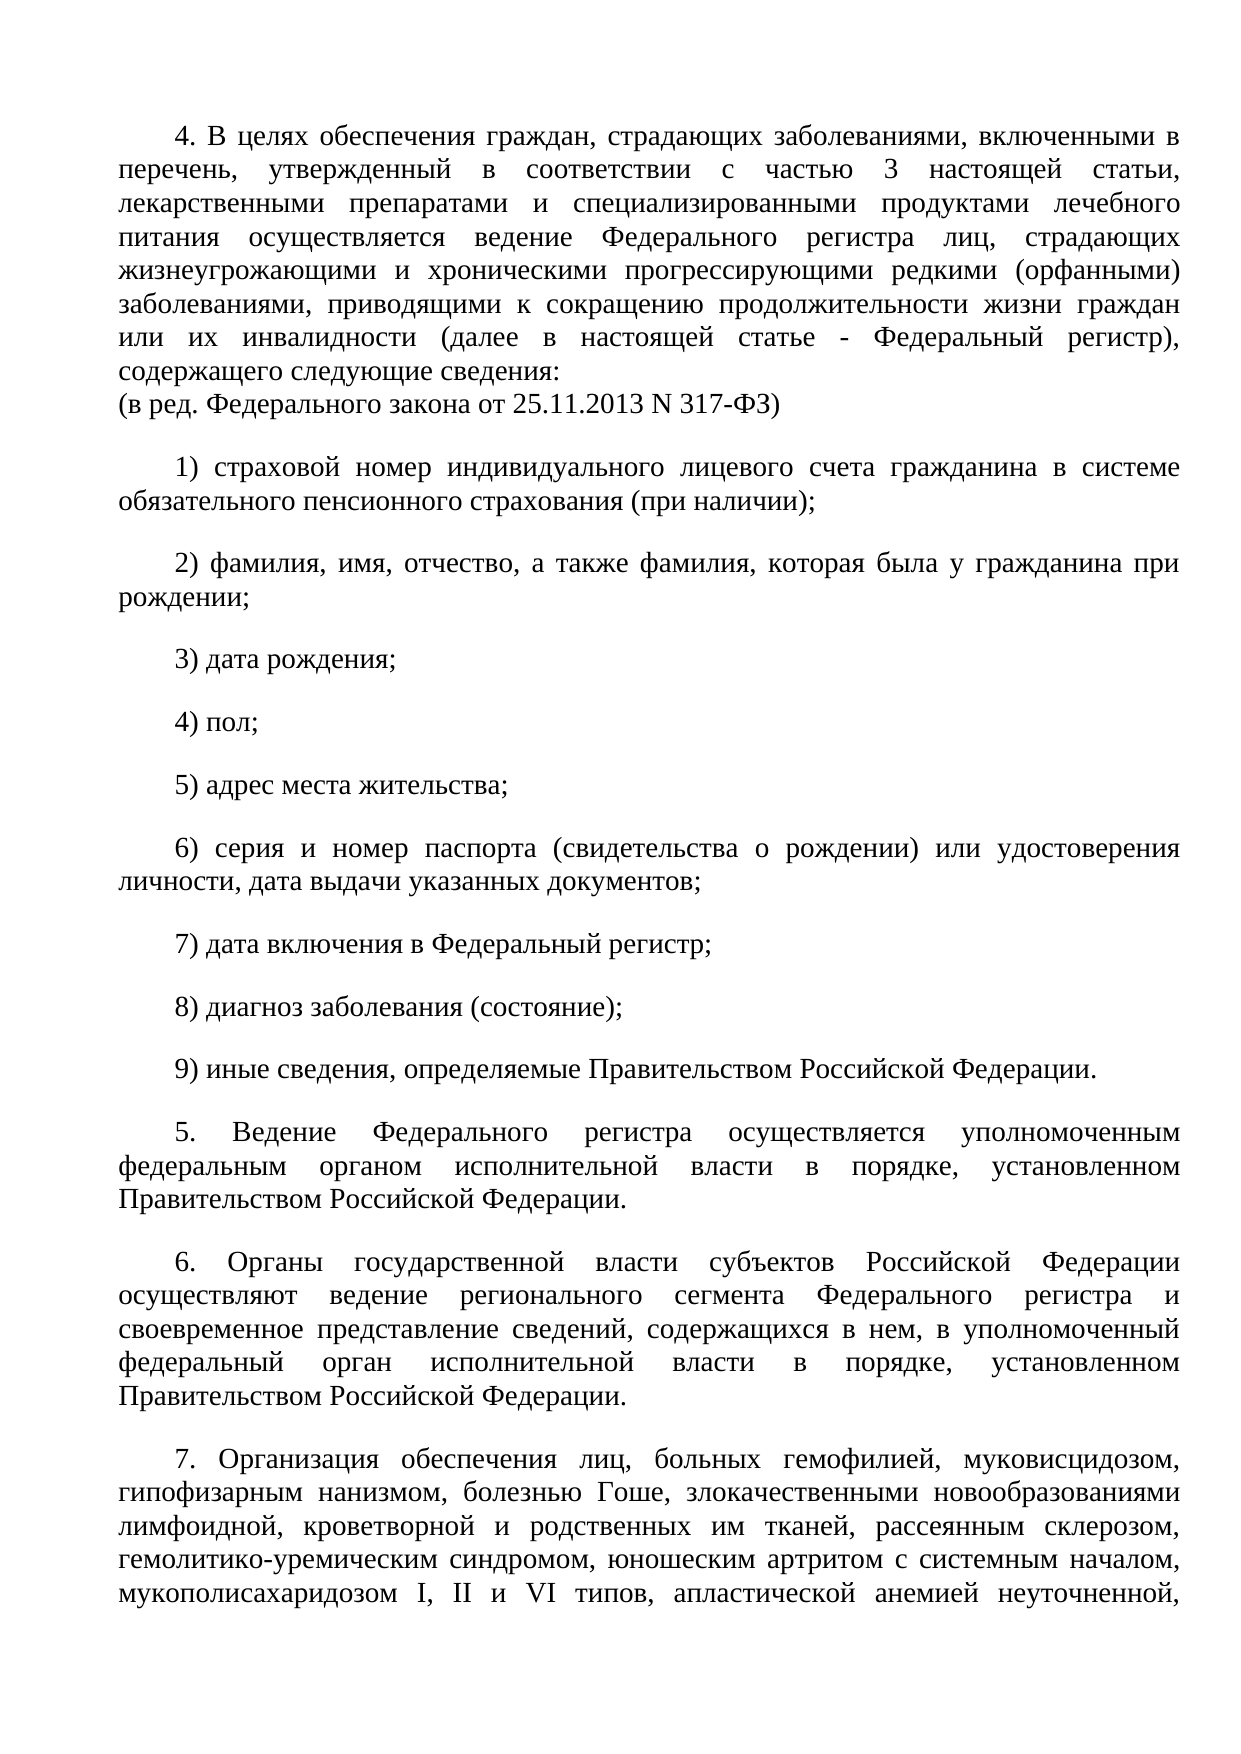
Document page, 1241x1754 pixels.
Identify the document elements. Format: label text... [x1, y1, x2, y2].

text 9) иные сведения, определяемые Правительством Российской Федерации. [118, 1051, 1181, 1085]
text 7. Организация обеспечения лиц, больных гемофилией, муковисцидозом, гипофизарным нанизмом, болезнью Гоше, злокачественными новообразованиями лимфоидной, кроветворной и родственных им тканей, рассеянным склерозом, гемолитико-уремическим синдромом, юношеским артритом с системным началом, мукополисахаридозом I, II и VI типов, апластической анемией неуточненной, [118, 1441, 1181, 1608]
text 6) серия и номер паспорта (свидетельства о рождении) или удостоверения личности, дата выдачи указанных документов; [118, 830, 1181, 897]
text 8) диагноз заболевания (состояние); [118, 989, 1181, 1022]
text 4. В целях обеспечения граждан, страдающих заболеваниями, включенными в перечень, утвержденный в соответствии с частью 3 настоящей статьи, лекарственными препаратами и специализированными продуктами лечебного питания осуществляется ведение Федерального регистра лиц, страдающих жизнеугрожающими и хроническими прогрессирующими редкими (орфанными) заболеваниями, приводящими к сокращению продолжительности жизни граждан или их инвалидности (далее в настоящей статье - Федеральный регистр), содержащего следующие сведения: [118, 118, 1181, 386]
text 1) страховой номер индивидуального лицевого счета гражданина в системе обязательного пенсионного страхования (при наличии); [118, 449, 1181, 516]
text 7) дата включения в Федеральный регистр; [118, 926, 1181, 959]
text 6. Органы государственной власти субъектов Российской Федерации осуществляют ведение регионального сегмента Федерального регистра и своевременное представление сведений, содержащихся в нем, в уполномоченный федеральный орган исполнительной власти в порядке, установленном Правительством Российской Федерации. [118, 1244, 1181, 1412]
text 4) пол; [118, 704, 1181, 738]
text 3) дата рождения; [118, 642, 1181, 675]
text (в ред. Федерального закона от 25.11.2013 N 317-ФЗ) [118, 386, 1181, 420]
text 5) адрес места жительства; [118, 767, 1181, 801]
text 2) фамилия, имя, отчество, а также фамилия, которая была у гражданина при рождении; [118, 545, 1181, 612]
text 5. Ведение Федерального регистра осуществляется уполномоченным федеральным органом исполнительной власти в порядке, установленном Правительством Российской Федерации. [118, 1114, 1181, 1215]
